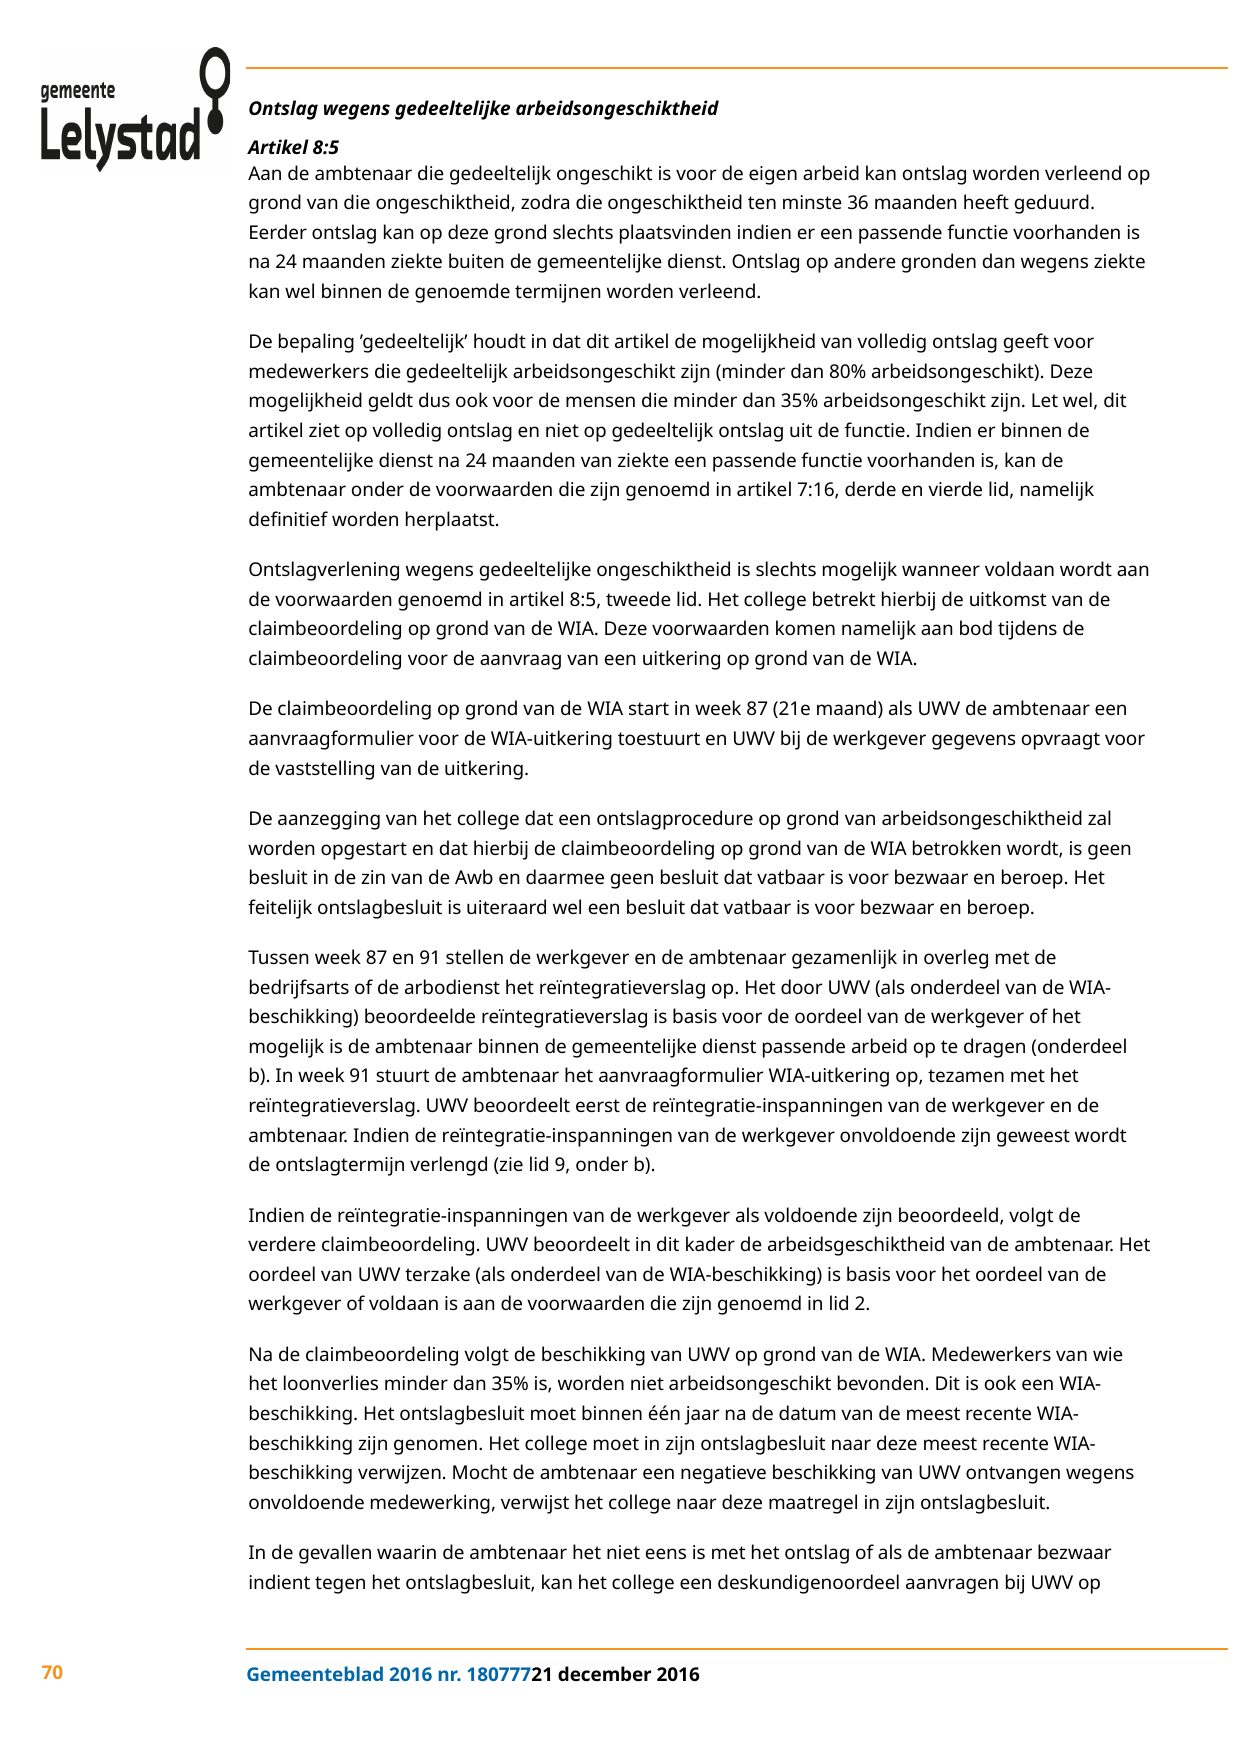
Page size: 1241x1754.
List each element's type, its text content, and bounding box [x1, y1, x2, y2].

text Aan de ambtenaar die gedeeltelijk ongeschikt is voor de eigen arbeid kan ontslag worden verleend op grond van die ongeschiktheid, zodra die ongeschiktheid ten minste 36 maanden heeft geduurd. Eerder ontslag kan op deze grond slechts plaatsvinden indien er een passende functie voorhanden is na 24 maanden ziekte buiten de gemeentelijke dienst. Ontslag op andere gronden dan wegens ziekte kan wel binnen de genoemde termijnen worden verleend. [248, 160, 1152, 304]
picture [41, 47, 231, 172]
text De aanzegging van het college dat een ontslagprocedure op grond van arbeidsongeschiktheid zal worden opgestart en dat hierbij de claimbeoordeling op grond van de WIA betrokken wordt, is geen besluit in de zin van de Awb en daarmee geen besluit dat vatbaar is voor bezwaar en beroep. Het feitelijk ontslagbesluit is uiteraard wel een besluit dat vatbaar is voor bezwaar en beroep. [248, 805, 1152, 920]
text Ontslag wegens gedeeltelijke arbeidsongeschiktheid [248, 95, 1152, 121]
text Tussen week 87 en 91 stellen de werkgever en de ambtenaar gezamenlijk in overleg met de bedrijfsarts of de arbodienst het reïntegratieverslag op. Het door UWV (als onderdeel van de WIA-beschikking) beoordeelde reïntegratieverslag is basis voor de oordeel van de werkgever of het mogelijk is de ambtenaar binnen de gemeentelijke dienst passende arbeid op te dragen (onderdeel b). In week 91 stuurt de ambtenaar het aanvraagformulier WIA-uitkering op, tezamen met het reïntegratieverslag. UWV beoordeelt eerst de reïntegratie-inspanningen van de werkgever en de ambtenaar. Indien de reïntegratie-inspanningen van de werkgever onvoldoende zijn geweest wordt de ontslagtermijn verlengd (zie lid 9, onder b). [248, 944, 1152, 1177]
text Na de claimbeoordeling volgt de beschikking van UWV op grond van de WIA. Medewerkers van wie het loonverlies minder dan 35% is, worden niet arbeidsongeschikt bevonden. Dit is ook een WIA-beschikking. Het ontslagbesluit moet binnen één jaar na de datum van de meest recente WIA-beschikking zijn genomen. Het college moet in zijn ontslagbesluit naar deze meest recente WIA-beschikking verwijzen. Mocht de ambtenaar een negatieve beschikking van UWV ontvangen wegens onvoldoende medewerking, verwijst het college naar deze maatregel in zijn ontslagbesluit. [248, 1341, 1152, 1515]
text De claimbeoordeling op grond van de WIA start in week 87 (21e maand) als UWV de ambtenaar een aanvraagformulier voor de WIA-uitkering toestuurt en UWV bij de werkgever gegevens opvraagt voor de vaststelling van de uitkering. [248, 696, 1152, 781]
text In de gevallen waarin de ambtenaar het niet eens is met het ontslag of als de ambtenaar bezwaar indient tegen het ontslagbesluit, kan het college een deskundigenoordeel aanvragen bij UWV op [248, 1539, 1152, 1595]
text Ontslagverlening wegens gedeeltelijke ongeschiktheid is slechts mogelijk wanneer voldaan wordt aan de voorwaarden genoemd in artikel 8:5, tweede lid. Het college betrekt hierbij de uitkomst van de claimbeoordeling op grond van de WIA. Deze voorwaarden komen namelijk aan bod tijdens de claimbeoordeling voor de aanvraag van een uitkering op grond van de WIA. [248, 556, 1152, 671]
text De bepaling ’gedeeltelijk’ houdt in dat dit artikel de mogelijkheid van volledig ontslag geeft voor medewerkers die gedeeltelijk arbeidsongeschikt zijn (minder dan 80% arbeidsongeschikt). Deze mogelijkheid geldt dus ook voor de mensen die minder dan 35% arbeidsongeschikt zijn. Let wel, dit artikel ziet op volledig ontslag en niet op gedeeltelijk ontslag uit de functie. Indien er binnen de gemeentelijke dienst na 24 maanden van ziekte een passende functie voorhanden is, kan de ambtenaar onder de voorwaarden die zijn genoemd in artikel 7:16, derde en vierde lid, namelijk definitief worden herplaatst. [248, 328, 1152, 532]
text Artikel 8:5 [248, 134, 1152, 160]
text Indien de reïntegratie-inspanningen van de werkgever als voldoende zijn beoordeeld, volgt de verdere claimbeoordeling. UWV beoordeelt in dit kader de arbeidsgeschiktheid van de ambtenaar. Het oordeel van UWV terzake (als onderdeel van de WIA-beschikking) is basis voor het oordeel van de werkgever of voldaan is aan de voorwaarden die zijn genoemd in lid 2. [248, 1202, 1152, 1316]
